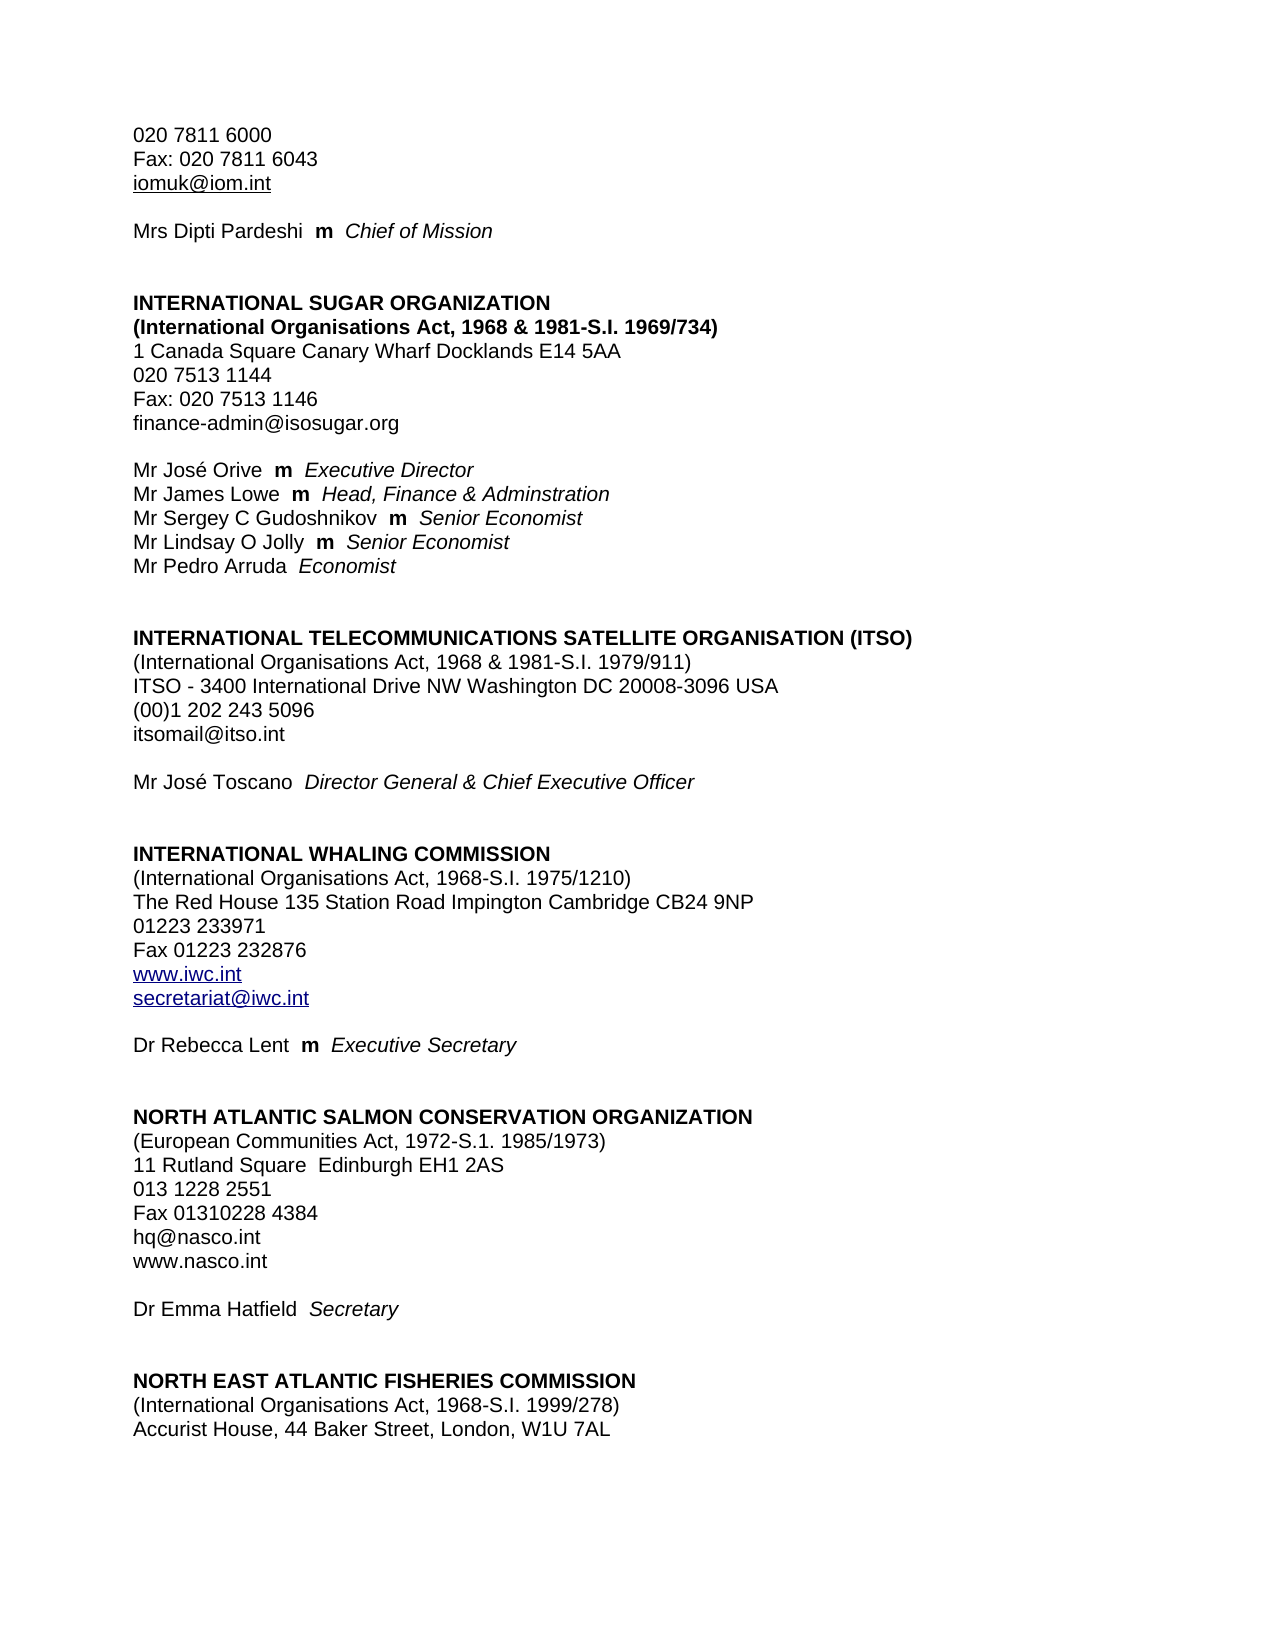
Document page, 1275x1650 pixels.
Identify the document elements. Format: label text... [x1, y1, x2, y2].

text (00)1 202 243 5096 [133, 698, 1181, 722]
text Mr James Lowe m Head, Finance & Adminstration [133, 482, 1181, 506]
text Mr Pedro Arruda Economist [133, 554, 1181, 578]
text INTERNATIONAL WHALING COMMISSION [133, 842, 1181, 866]
text finance-admin@isosugar.org [133, 410, 1181, 434]
text (European Communities Act, 1972-S.1. 1985/1973) [133, 1129, 1181, 1153]
text 1 Canada Square Canary Wharf Docklands E14 5AA [133, 338, 1181, 362]
text Dr Rebecca Lent m Executive Secretary [133, 1033, 1181, 1057]
text Mr José Toscano Director General & Chief Executive Officer [133, 770, 1181, 794]
text (International Organisations Act, 1968-S.I. 1999/278) [133, 1393, 1181, 1417]
text 11 Rutland Square Edinburgh EH1 2AS [133, 1153, 1181, 1177]
text The Red House 135 Station Road Impington Cambridge CB24 9NP [133, 889, 1181, 913]
text INTERNATIONAL TELECOMMUNICATIONS SATELLITE ORGANISATION (ITSO) [133, 626, 1181, 650]
text 020 7513 1144 [133, 362, 1181, 386]
text iomuk@iom.int [133, 171, 1181, 195]
text Fax 01223 232876 [133, 937, 1181, 961]
text Fax: 020 7513 1146 [133, 386, 1181, 410]
text Mr José Orive m Executive Director [133, 458, 1181, 482]
text www.iwc.int [133, 961, 1181, 985]
text 013 1228 2551 [133, 1177, 1181, 1201]
text (International Organisations Act, 1968 & 1981-S.I. 1969/734) [133, 314, 1181, 338]
subtitle NORTH EAST ATLANTIC FISHERIES COMMISSION [133, 1369, 1181, 1393]
text ITSO - 3400 International Drive NW Washington DC 20008-3096 USA [133, 674, 1181, 698]
text NORTH ATLANTIC SALMON CONSERVATION ORGANIZATION [133, 1105, 1181, 1129]
text Mr Sergey C Gudoshnikov m Senior Economist [133, 506, 1181, 530]
text secretariat@iwc.int [133, 985, 1181, 1009]
text Fax: 020 7811 6043 [133, 147, 1181, 171]
text INTERNATIONAL SUGAR ORGANIZATION [133, 291, 1181, 314]
text 020 7811 6000 [133, 123, 1181, 147]
text itsomail@itso.int [133, 722, 1181, 746]
text www.nasco.int [133, 1249, 1181, 1273]
text hq@nasco.int [133, 1225, 1181, 1249]
text Accurist House, 44 Baker Street, London, W1U 7AL [133, 1417, 1181, 1441]
text Dr Emma Hatfield Secretary [133, 1297, 1181, 1321]
text (International Organisations Act, 1968 & 1981-S.I. 1979/911) [133, 650, 1181, 674]
text 01223 233971 [133, 913, 1181, 937]
text Mrs Dipti Pardeshi m Chief of Mission [133, 219, 1181, 243]
text Mr Lindsay O Jolly m Senior Economist [133, 530, 1181, 554]
text Fax 01310228 4384 [133, 1201, 1181, 1225]
text (International Organisations Act, 1968-S.I. 1975/1210) [133, 866, 1181, 889]
